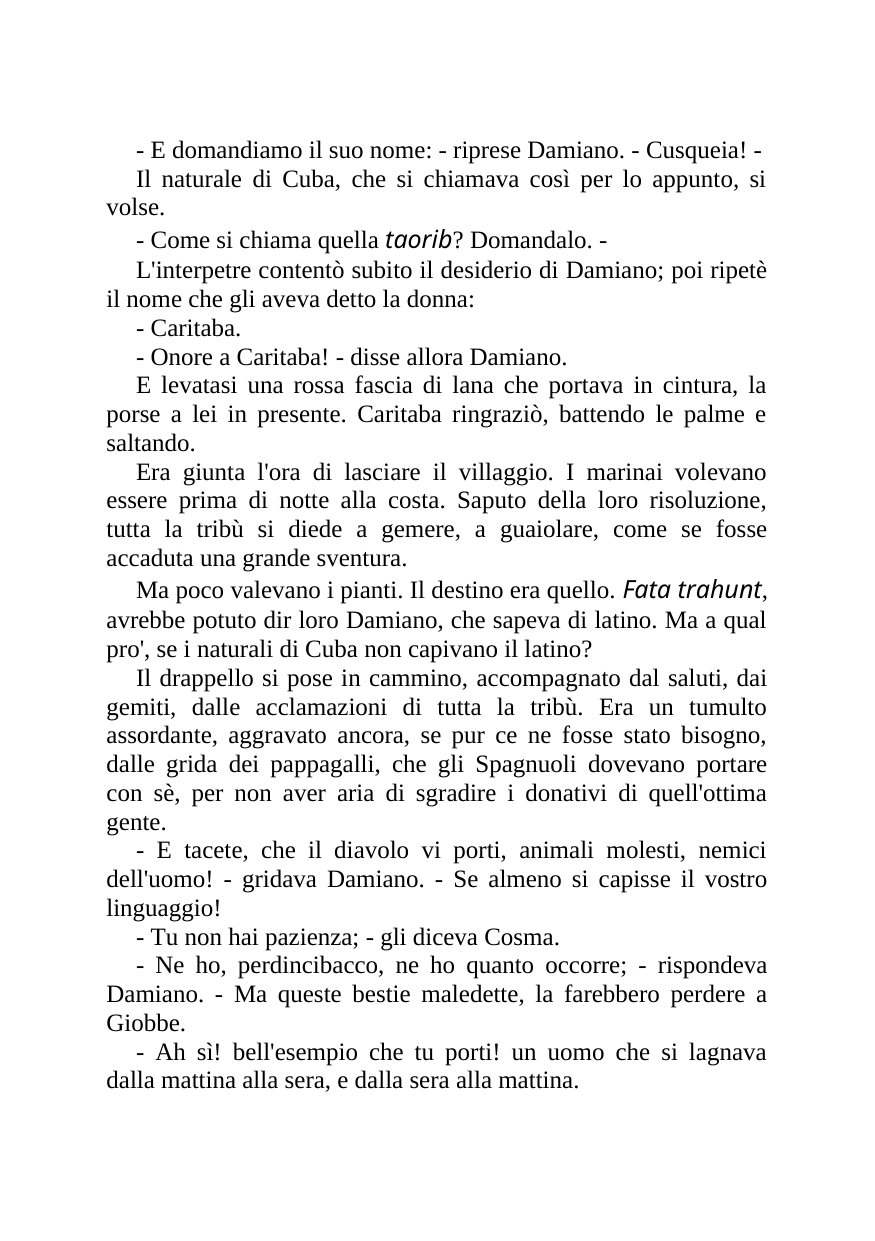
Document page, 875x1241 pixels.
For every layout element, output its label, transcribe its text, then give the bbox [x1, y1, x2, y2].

text - Come si chiama quella taorib? Domandalo. - [106, 221, 768, 255]
text - Ah sì! bell'esempio che tu porti! un uomo che si lagnava dalla mattina alla sera, e dalla sera alla mattina. [106, 1037, 768, 1094]
text - E domandiamo il suo nome: - riprese Damiano. - Cusqueia! - [106, 135, 768, 164]
text - E tacete, che il diavolo vi porti, animali molesti, nemici dell'uomo! - gridava Damiano. - Se almeno si capisse il vostro linguaggio! [106, 836, 768, 922]
text - Tu non hai pazienza; - gli diceva Cosma. [106, 922, 768, 951]
text Il naturale di Cuba, che si chiamava così per lo appunto, si volse. [106, 164, 768, 221]
text - Caritaba. [106, 313, 768, 342]
text - Onore a Caritaba! - disse allora Damiano. [106, 342, 768, 370]
text E levatasi una rossa fascia di lana che portava in cintura, la porse a lei in presente. Caritaba ringraziò, battendo le palme e saltando. [106, 370, 768, 457]
text L'interpetre contentò subito il desiderio di Damiano; poi ripetè il nome che gli aveva detto la donna: [106, 255, 768, 313]
text Ma poco valevano i pianti. Il destino era quello. Fata trahunt, avrebbe potuto dir loro Damiano, che sapeva di latino. Ma a qual pro', se i naturali di Cuba non capivano il latino? [106, 572, 768, 663]
text Il drappello si pose in cammino, accompagnato dal saluti, dai gemiti, dalle acclamazioni di tutta la tribù. Era un tumulto assordante, aggravato ancora, se pur ce ne fosse stato bisogno, dalle grida dei pappagalli, che gli Spagnuoli dovevano portare con sè, per non aver aria di sgradire i donativi di quell'ottima gente. [106, 663, 768, 836]
text - Ne ho, perdincibacco, ne ho quanto occorre; - rispondeva Damiano. - Ma queste bestie maledette, la farebbero perdere a Giobbe. [106, 951, 768, 1037]
text Era giunta l'ora di lasciare il villaggio. I marinai volevano essere prima di notte alla costa. Saputo della loro risoluzione, tutta la tribù si diede a gemere, a guaiolare, come se fosse accaduta una grande sventura. [106, 457, 768, 572]
